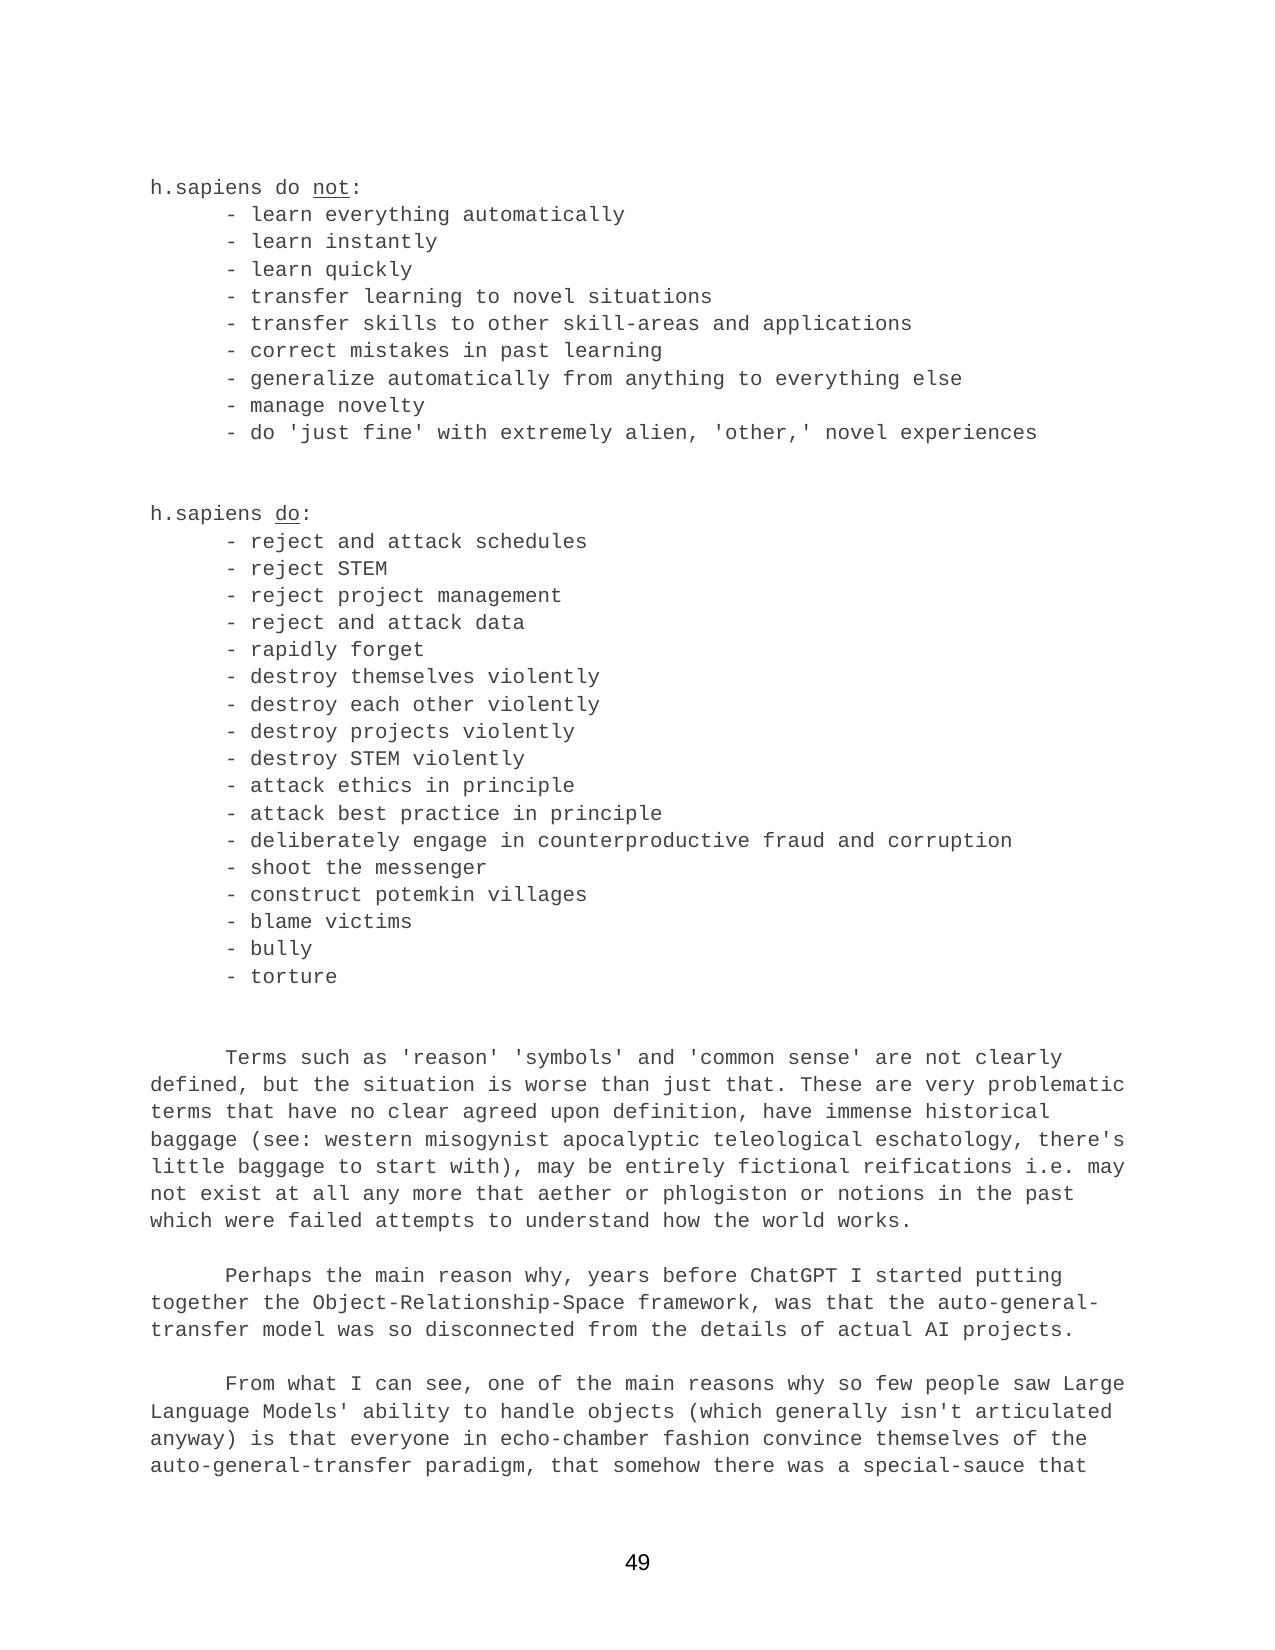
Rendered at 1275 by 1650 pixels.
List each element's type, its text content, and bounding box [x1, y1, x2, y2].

text - construct potemkin villages [150, 884, 1125, 908]
text - generalize automatically from anything to everything else [150, 367, 1125, 391]
text - correct mistakes in past learning [150, 340, 1125, 364]
text h.sapiens do: [150, 503, 1125, 527]
text h.sapiens do not: [150, 177, 1125, 201]
text From what I can see, one of the main reasons why so few people saw Large Language Models' ability to handle objects (which generally isn't articulated anyway) is that everyone in echo-chamber fashion convince themselves of the auto-general-transfer paradigm, that somehow there was a special-sauce that [150, 1373, 1125, 1479]
text - reject STEM [150, 558, 1125, 581]
text - learn instantly [150, 232, 1125, 255]
text - bully [150, 938, 1125, 962]
text Perhaps the main reason why, years before ChatGPT I started putting together the Object-Relationship-Space framework, was that the auto-general-transfer model was so disconnected from the details of actual AI projects. [150, 1265, 1125, 1343]
text - learn everything automatically [150, 204, 1125, 228]
text - learn quickly [150, 259, 1125, 282]
text - destroy themselves violently [150, 667, 1125, 690]
text - attack best practice in principle [150, 802, 1125, 826]
text - attack ethics in principle [150, 775, 1125, 799]
text - reject and attack schedules [150, 531, 1125, 554]
text - manage novelty [150, 395, 1125, 418]
text - destroy projects violently [150, 721, 1125, 744]
text - torture [150, 966, 1125, 989]
text - reject and attack data [150, 612, 1125, 636]
text - blame victims [150, 911, 1125, 935]
text - do 'just fine' with extremely alien, 'other,' novel experiences [150, 422, 1125, 446]
text - rapidly forget [150, 639, 1125, 663]
text - destroy each other violently [150, 694, 1125, 717]
text - shoot the messenger [150, 857, 1125, 881]
text - destroy STEM violently [150, 748, 1125, 772]
text Terms such as 'reason' 'symbols' and 'common sense' are not clearly defined, but the situation is worse than just that. These are very problematic terms that have no clear agreed upon definition, have immense historical baggage (see: western misogynist apocalyptic teleological eschatology, there's little baggage to start with), may be entirely fictional reifications i.e. may not exist at all any more that aether or phlogiston or notions in the past which were failed attempts to understand how the world works. [150, 1047, 1125, 1234]
text - transfer skills to other skill-areas and applications [150, 313, 1125, 337]
text - deliberately engage in counterproductive fraud and corruption [150, 830, 1125, 853]
text - reject project management [150, 585, 1125, 609]
text - transfer learning to novel situations [150, 286, 1125, 309]
